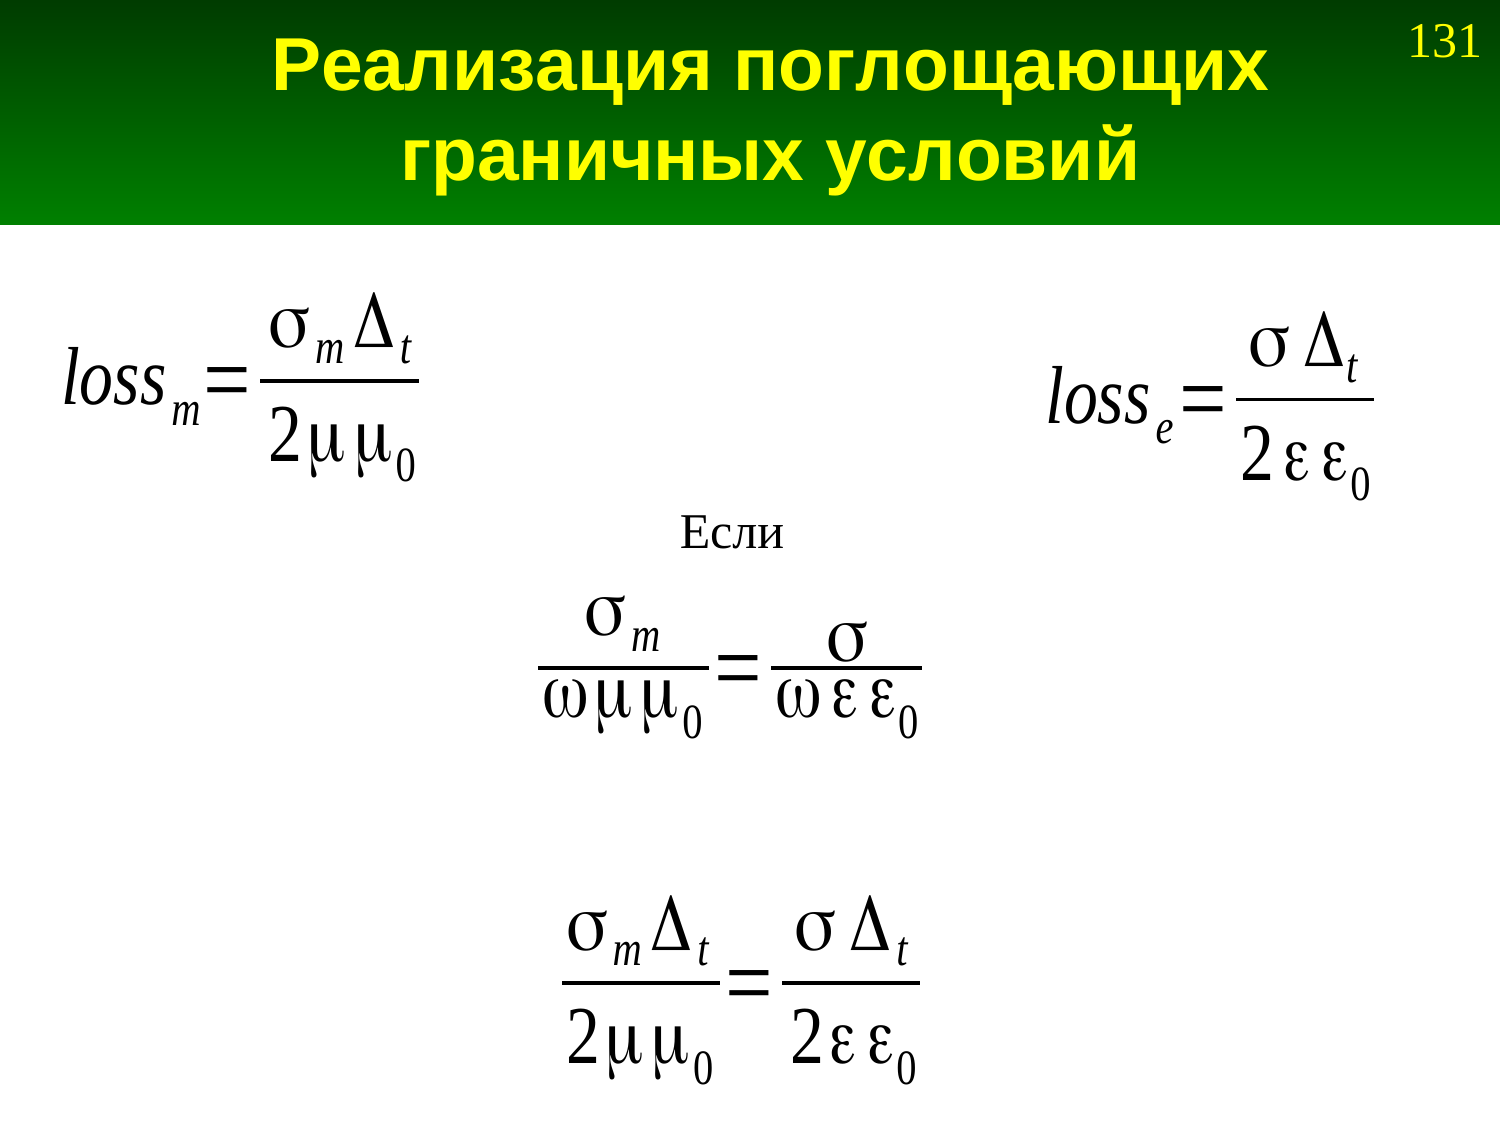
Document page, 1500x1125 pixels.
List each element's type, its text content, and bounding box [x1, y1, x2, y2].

chart [517, 589, 942, 748]
title Реализация поглощающих граничных условий [100, 7, 1441, 204]
text_box Если [664, 491, 800, 568]
chart [44, 286, 440, 491]
chart [1028, 304, 1394, 510]
chart [540, 888, 941, 1093]
